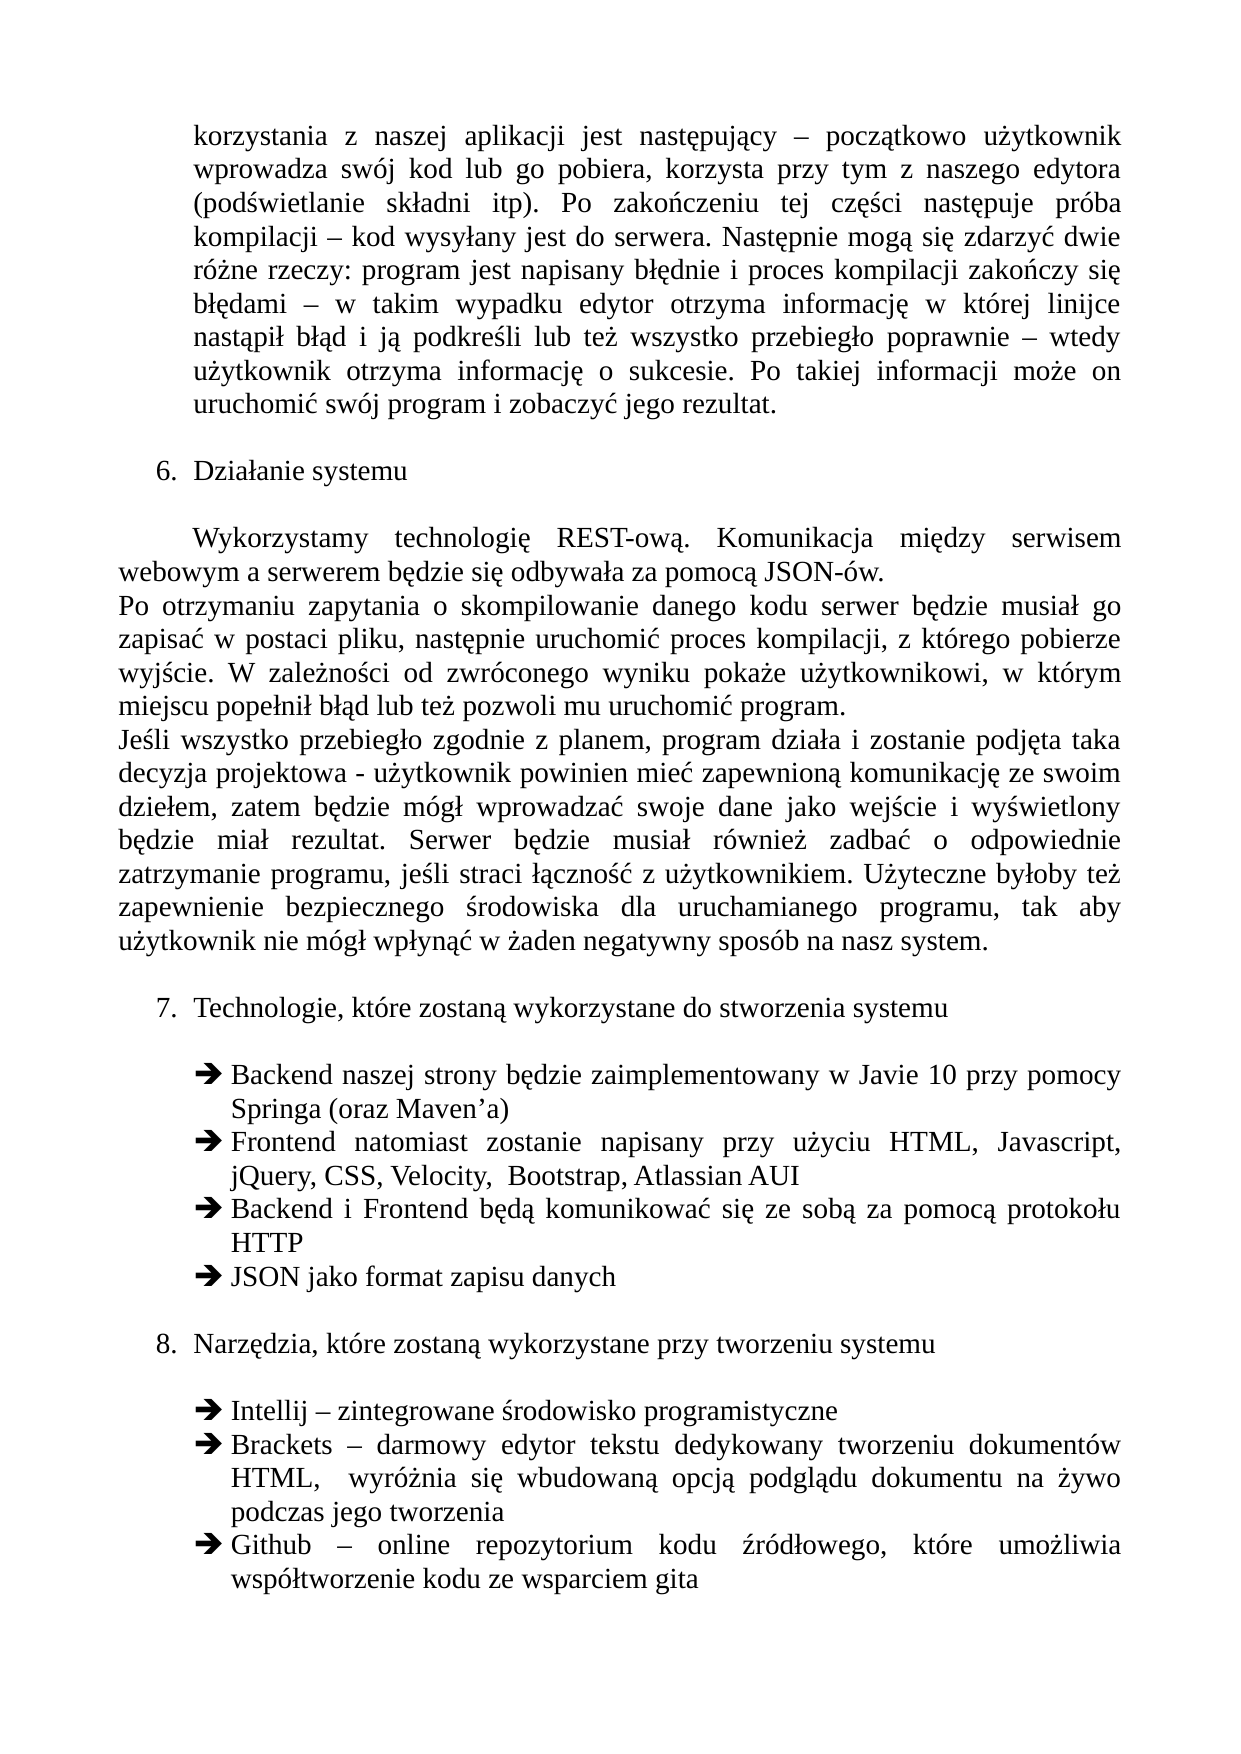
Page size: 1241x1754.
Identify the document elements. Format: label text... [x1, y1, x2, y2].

list JSON jako format zapisu danych [193, 1259, 1122, 1292]
list Działanie systemu [156, 453, 1122, 487]
list Frontend natomiast zostanie napisany przy użyciu HTML, Javascript, jQuery, CSS, Velocity, Bootstrap, Atlassian AUI [193, 1124, 1122, 1192]
list Intellij – zintegrowane środowisko programistyczne [193, 1393, 1122, 1427]
text Po otrzymaniu zapytania o skompilowanie danego kodu serwer będzie musiał go zapisać w postaci pliku, następnie uruchomić proces kompilacji, z którego pobierze wyjście. W zależności od zwróconego wyniku pokaże użytkownikowi, w którym miejscu popełnił błąd lub też pozwoli mu uruchomić program. [118, 588, 1122, 722]
list Brackets – darmowy edytor tekstu dedykowany tworzeniu dokumentów HTML, wyróżnia się wbudowaną opcją podglądu dokumentu na żywo podczas jego tworzenia [193, 1427, 1122, 1527]
list korzystania z naszej aplikacji jest następujący – początkowo użytkownik wprowadza swój kod lub go pobiera, korzysta przy tym z naszego edytora (podświetlanie składni itp). Po zakończeniu tej części następuje próba kompilacji – kod wysyłany jest do serwera. Następnie mogą się zdarzyć dwie różne rzeczy: program jest napisany błędnie i proces kompilacji zakończy się błędami – w takim wypadku edytor otrzyma informację w której linijce nastąpił błąd i ją podkreśli lub też wszystko przebiegło poprawnie – wtedy użytkownik otrzyma informację o sukcesie. Po takiej informacji może on uruchomić swój program i zobaczyć jego rezultat. [156, 118, 1122, 420]
list Narzędzia, które zostaną wykorzystane przy tworzeniu systemu [156, 1326, 1122, 1359]
list Github – online repozytorium kodu źródłowego, które umożliwia współtworzenie kodu ze wsparciem gita [193, 1527, 1122, 1595]
list Technologie, które zostaną wykorzystane do stworzenia systemu [156, 990, 1122, 1024]
text Wykorzystamy technologię REST-ową. Komunikacja między serwisem webowym a serwerem będzie się odbywała za pomocą JSON-ów. [118, 521, 1122, 588]
text Jeśli wszystko przebiegło zgodnie z planem, program działa i zostanie podjęta taka decyzja projektowa - użytkownik powinien mieć zapewnioną komunikację ze swoim dziełem, zatem będzie mógł wprowadzać swoje dane jako wejście i wyświetlony będzie miał rezultat. Serwer będzie musiał również zadbać o odpowiednie zatrzymanie programu, jeśli straci łączność z użytkownikiem. Użyteczne byłoby też zapewnienie bezpiecznego środowiska dla uruchamianego programu, tak aby użytkownik nie mógł wpłynąć w żaden negatywny sposób na nasz system. [118, 722, 1122, 957]
list Backend i Frontend będą komunikować się ze sobą za pomocą protokołu HTTP [193, 1192, 1122, 1259]
list Backend naszej strony będzie zaimplementowany w Javie 10 przy pomocy Springa (oraz Maven’a) [193, 1057, 1122, 1124]
